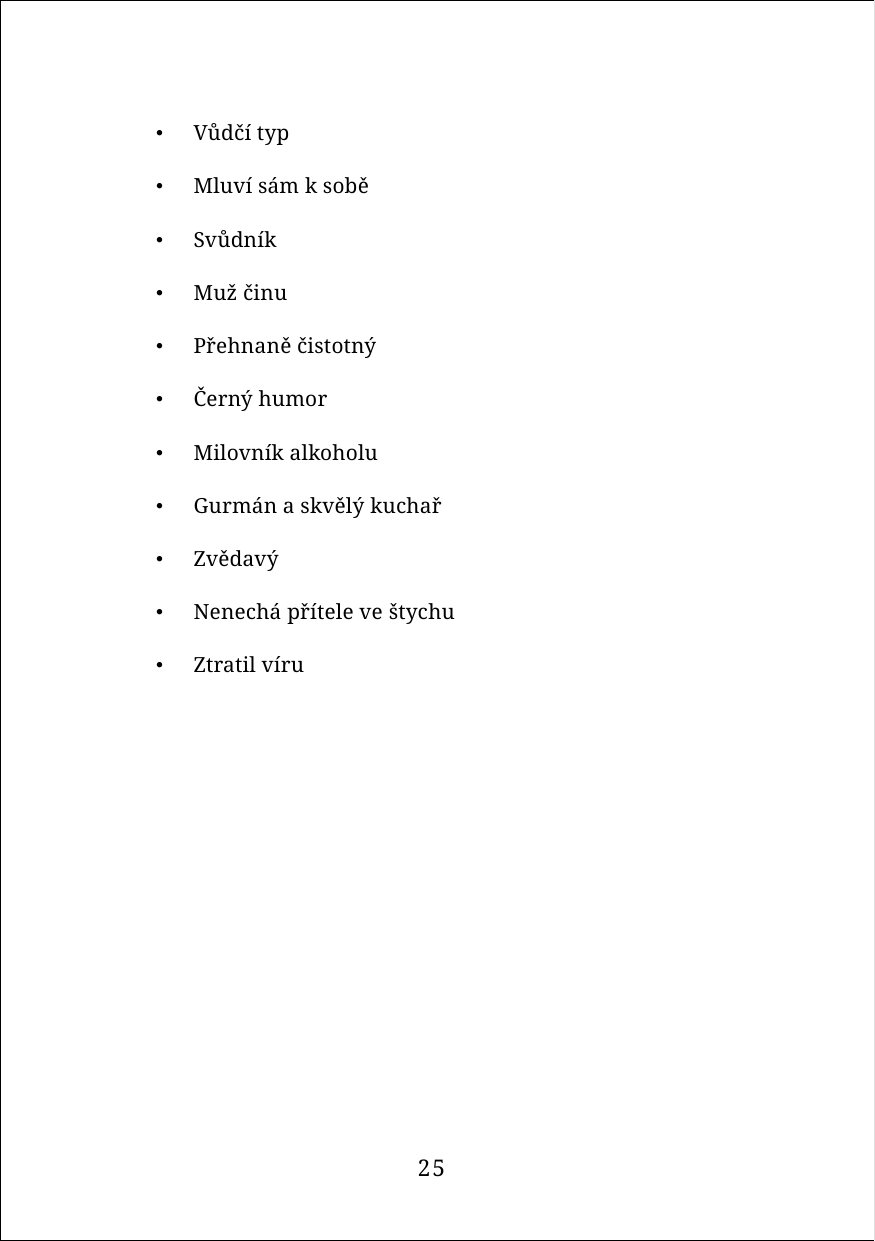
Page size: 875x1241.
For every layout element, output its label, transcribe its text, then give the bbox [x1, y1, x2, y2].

list Černý humor [156, 384, 756, 413]
list Milovník alkoholu [156, 438, 756, 466]
list Mluví sám k sobě [156, 171, 756, 200]
list Svůdník [156, 225, 756, 253]
list Muž činu [156, 278, 756, 306]
list Vůdčí typ [156, 118, 756, 147]
list Gurmán a skvělý kuchař [156, 491, 756, 519]
list Ztratil víru [156, 651, 756, 679]
list Přehnaně čistotný [156, 331, 756, 359]
list Nenechá přítele ve štychu [156, 597, 756, 626]
list Zvědavý [156, 544, 756, 572]
